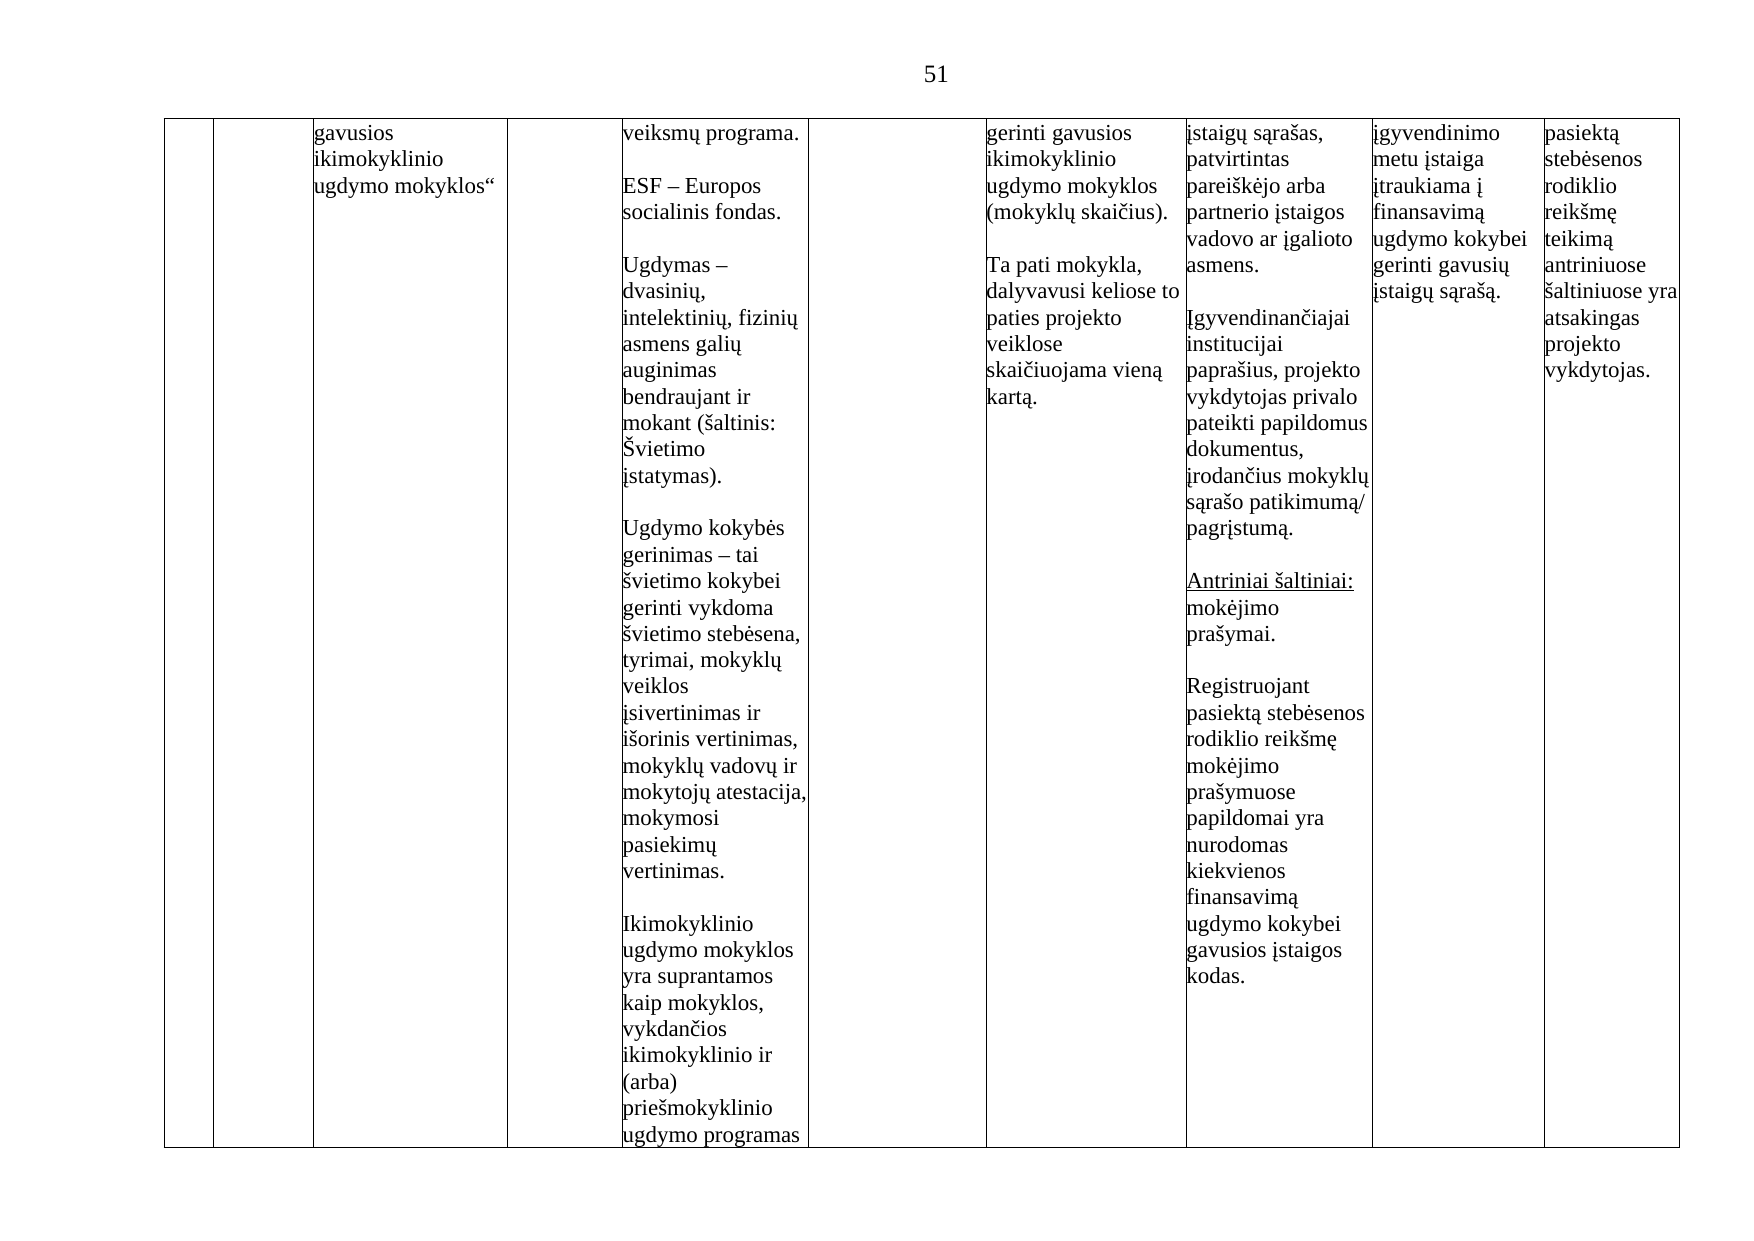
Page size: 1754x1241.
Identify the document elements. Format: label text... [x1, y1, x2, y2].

table_cell [809, 119, 986, 1147]
table_cell [508, 119, 622, 1147]
table_cell gavusios ikimokyklinio ugdymo mokyklos“ [314, 119, 507, 1147]
table_cell veiksmų programa. ESF – Europos socialinis fondas. Ugdymas – dvasinių, intelektinių, fizinių asmens galių auginimas bendraujant ir mokant (šaltinis: Švietimo įstatymas). Ugdymo kokybės gerinimas – tai švietimo kokybei gerinti vykdoma švietimo stebėsena, tyrimai, mokyklų veiklos įsivertinimas ir išorinis vertinimas, mokyklų vadovų ir mokytojų atestacija, mokymosi pasiekimų vertinimas. Ikimokyklinio ugdymo mokyklos yra suprantamos kaip mokyklos, vykdančios ikimokyklinio ir (arba) priešmokyklinio ugdymo programas [623, 119, 808, 1147]
table_cell [214, 119, 313, 1147]
table_cell pasiektą stebėsenos rodiklio reikšmę teikimą antriniuose šaltiniuose yra atsakingas projekto vykdytojas. [1545, 119, 1679, 1147]
table_cell įstaigų sąrašas, patvirtintas pareiškėjo arba partnerio įstaigos vadovo ar įgalioto asmens. Įgyvendinančiajai institucijai paprašius, projekto vykdytojas privalo pateikti papildomus dokumentus, įrodančius mokyklų sąrašo patikimumą/ pagrįstumą. Antriniai šaltiniai: mokėjimo prašymai. Registruojant pasiektą stebėsenos rodiklio reikšmę mokėjimo prašymuose papildomai yra nurodomas kiekvienos finansavimą ugdymo kokybei gavusios įstaigos kodas. [1187, 119, 1372, 1147]
table_cell įgyvendinimo metu įstaiga įtraukiama į finansavimą ugdymo kokybei gerinti gavusių įstaigų sąrašą. [1373, 119, 1544, 1147]
table_cell gerinti gavusios ikimokyklinio ugdymo mokyklos (mokyklų skaičius). Ta pati mokykla, dalyvavusi keliose to paties projekto veiklose skaičiuojama vieną kartą. [987, 119, 1186, 1147]
table_cell [165, 119, 213, 1147]
